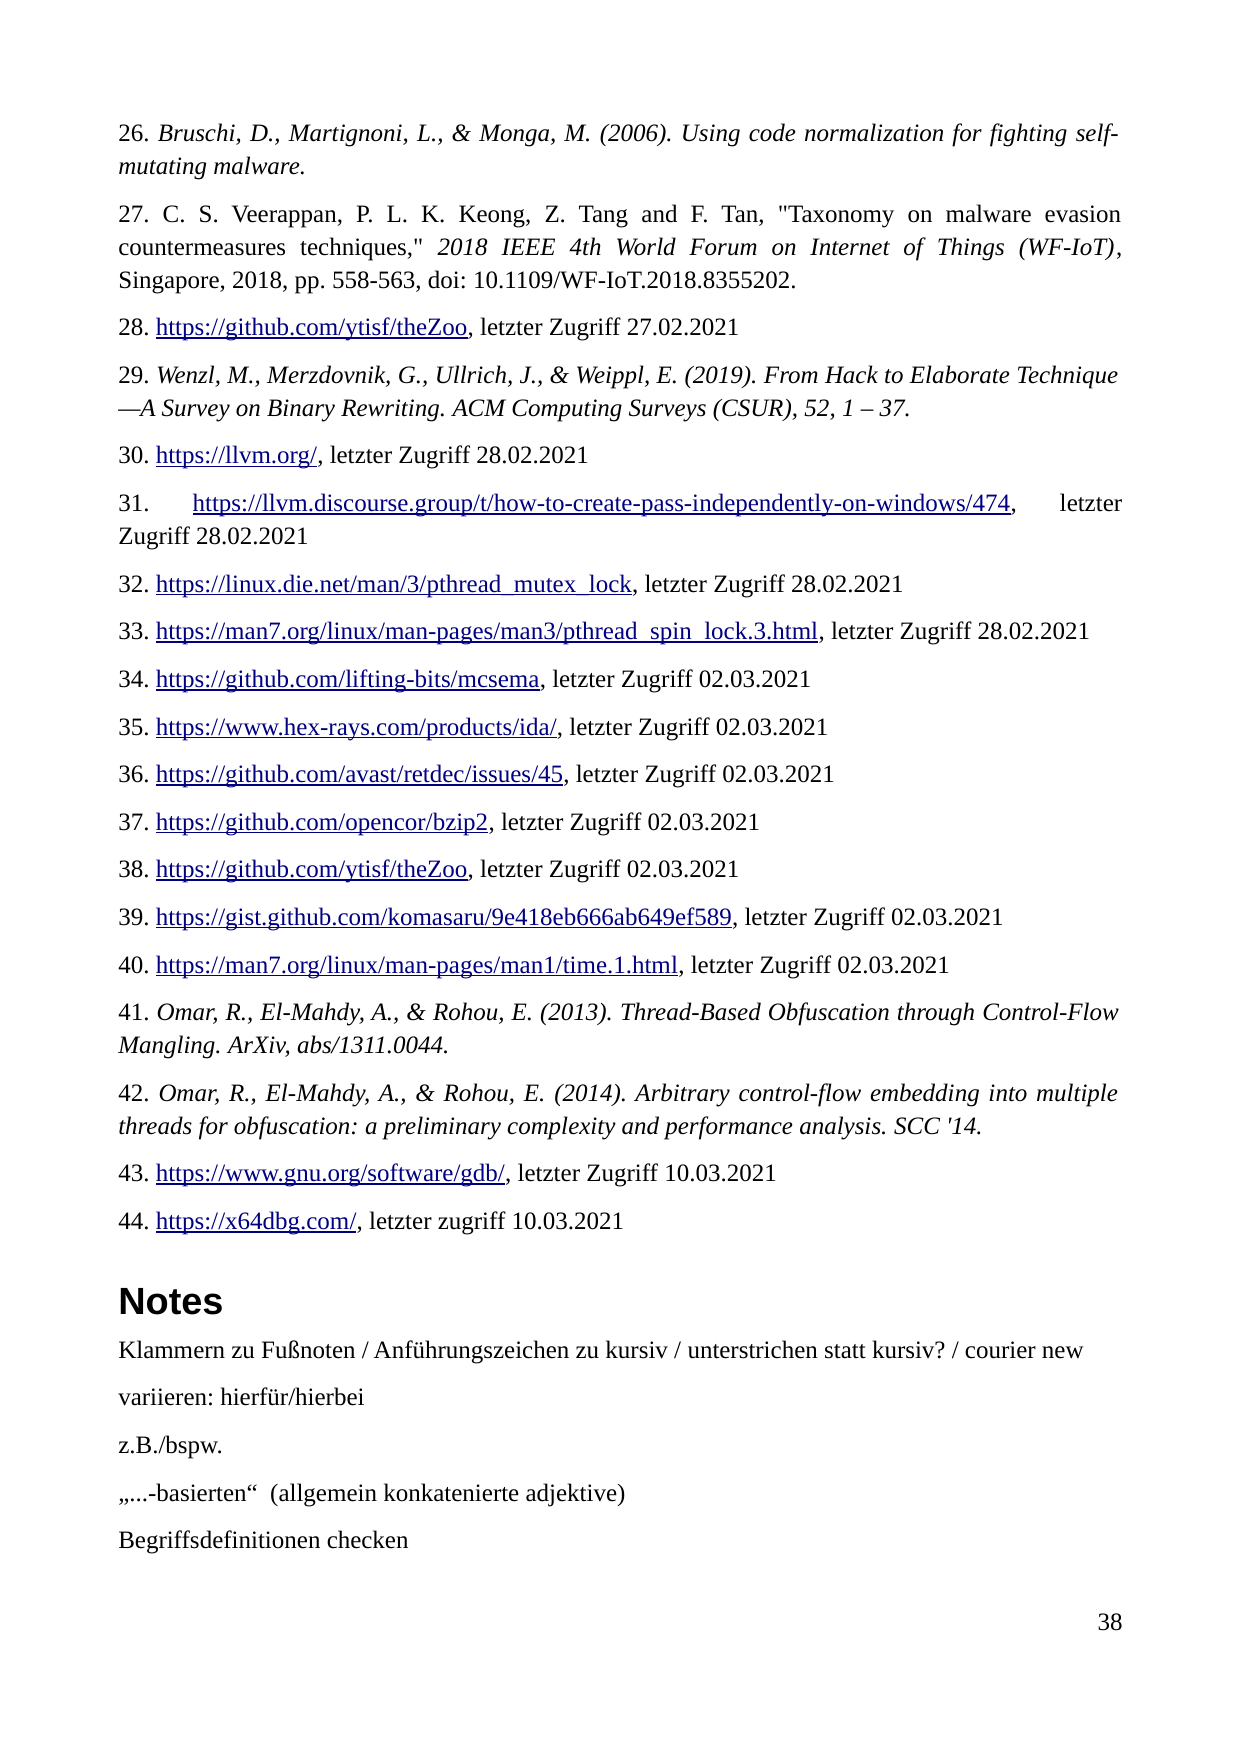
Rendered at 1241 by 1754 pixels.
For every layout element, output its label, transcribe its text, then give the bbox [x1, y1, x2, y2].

text 34. https://github.com/lifting-bits/mcsema, letzter Zugriff 02.03.2021 [118, 664, 1122, 693]
text 27. C. S. Veerappan, P. L. K. Keong, Z. Tang and F. Tan, "Taxonomy on malware evasion countermeasures techniques," 2018 IEEE 4th World Forum on Internet of Things (WF-IoT), Singapore, 2018, pp. 558-563, doi: 10.1109/WF-IoT.2018.8355202. [118, 199, 1122, 293]
text Klammern zu Fußnoten / Anführungszeichen zu kursiv / unterstrichen statt kursiv? / courier new [118, 1335, 1122, 1364]
subtitle Notes [118, 1279, 1122, 1322]
text „...-basierten“ (allgemein konkatenierte adjektive) [118, 1478, 1122, 1506]
text 36. https://github.com/avast/retdec/issues/45, letzter Zugriff 02.03.2021 [118, 759, 1122, 788]
text variieren: hierfür/hierbei [118, 1382, 1122, 1411]
text 44. https://x64dbg.com/, letzter zugriff 10.03.2021 [118, 1206, 1122, 1235]
text 30. https://llvm.org/, letzter Zugriff 28.02.2021 [118, 441, 1122, 469]
text 37. https://github.com/opencor/bzip2, letzter Zugriff 02.03.2021 [118, 807, 1122, 836]
text 31. https://llvm.discourse.group/t/how-to-create-pass-independently-on-windows/474, letzter Zugriff 28.02.2021 [118, 488, 1122, 550]
text 29. Wenzl, M., Merzdovnik, G., Ullrich, J., & Weippl, E. (2019). From Hack to Elaborate Technique—A Survey on Binary Rewriting. ACM Computing Surveys (CSUR), 52, 1 – 37. [118, 360, 1122, 422]
text 38. https://github.com/ytisf/theZoo, letzter Zugriff 02.03.2021 [118, 854, 1122, 883]
text 41. Omar, R., El-Mahdy, A., & Rohou, E. (2013). Thread-Based Obfuscation through Control-Flow Mangling. ArXiv, abs/1311.0044. [118, 997, 1122, 1059]
text z.B./bspw. [118, 1430, 1122, 1459]
text 43. https://www.gnu.org/software/gdb/, letzter Zugriff 10.03.2021 [118, 1158, 1122, 1187]
text 35. https://www.hex-rays.com/products/ida/, letzter Zugriff 02.03.2021 [118, 712, 1122, 740]
text 42. Omar, R., El-Mahdy, A., & Rohou, E. (2014). Arbitrary control-flow embedding into multiple threads for obfuscation: a preliminary complexity and performance analysis. SCC '14. [118, 1078, 1122, 1140]
text 26. Bruschi, D., Martignoni, L., & Monga, M. (2006). Using code normalization for fighting self-mutating malware. [118, 118, 1122, 180]
text 40. https://man7.org/linux/man-pages/man1/time.1.html, letzter Zugriff 02.03.2021 [118, 950, 1122, 978]
text 28. https://github.com/ytisf/theZoo, letzter Zugriff 27.02.2021 [118, 312, 1122, 341]
text 33. https://man7.org/linux/man-pages/man3/pthread_spin_lock.3.html, letzter Zugriff 28.02.2021 [118, 616, 1122, 645]
text 39. https://gist.github.com/komasaru/9e418eb666ab649ef589, letzter Zugriff 02.03.2021 [118, 902, 1122, 931]
text 32. https://linux.die.net/man/3/pthread_mutex_lock, letzter Zugriff 28.02.2021 [118, 569, 1122, 598]
text Begriffsdefinitionen checken [118, 1525, 1122, 1554]
